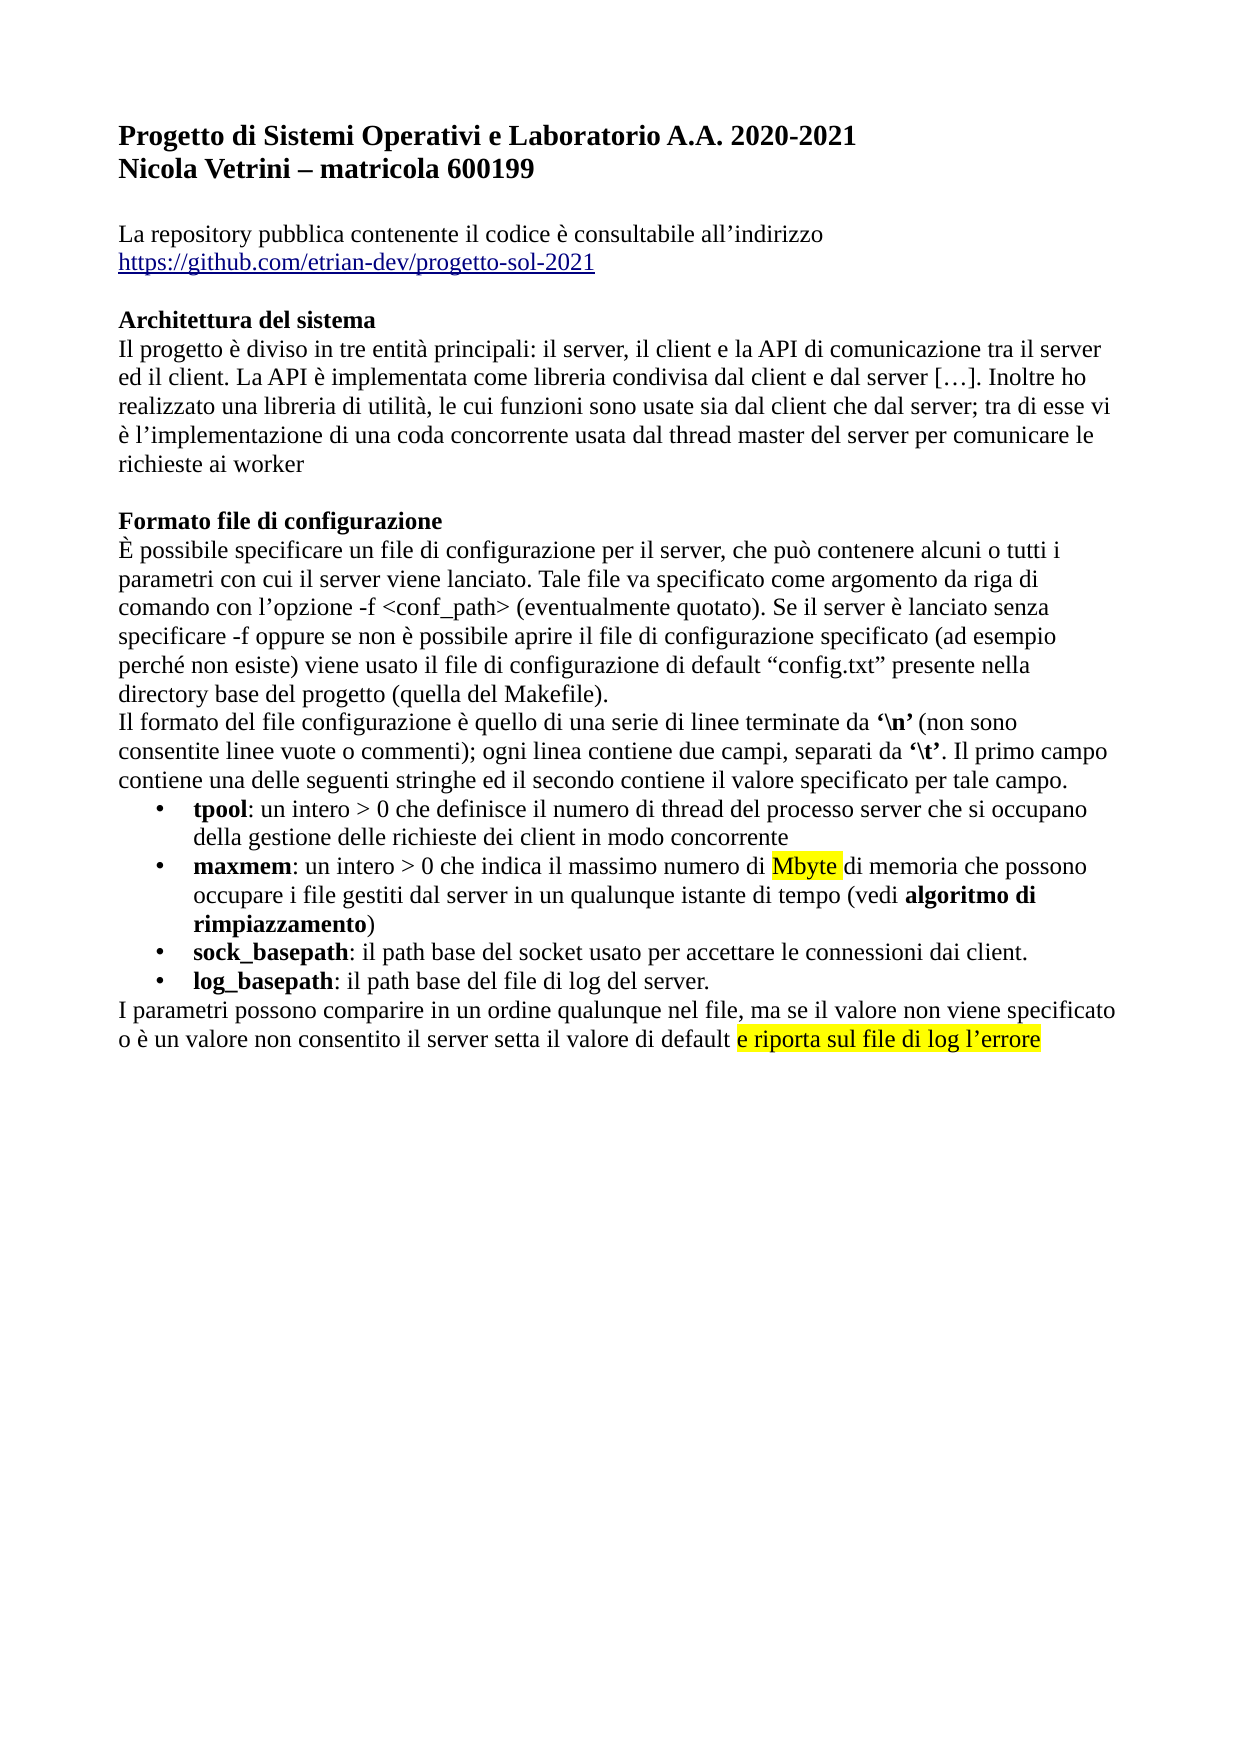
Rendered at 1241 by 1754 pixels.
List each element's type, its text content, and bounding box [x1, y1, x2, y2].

list sock_basepath: il path base del socket usato per accettare le connessioni dai client. [156, 937, 1122, 966]
list maxmem: un intero > 0 che indica il massimo numero di Mbyte di memoria che possono occupare i file gestiti dal server in un qualunque istante di tempo (vedi algoritmo di rimpiazzamento) [156, 851, 1122, 937]
text È possibile specificare un file di configurazione per il server, che può contenere alcuni o tutti i parametri con cui il server viene lanciato. Tale file va specificato come argomento da riga di comando con l’opzione -f <conf_path> (eventualmente quotato). Se il server è lanciato senza specificare -f oppure se non è possibile aprire il file di configurazione specificato (ad esempio perché non esiste) viene usato il file di configurazione di default “config.txt” presente nella directory base del progetto (quella del Makefile). [118, 535, 1122, 707]
text Formato file di configurazione [118, 506, 1122, 535]
text https://github.com/etrian-dev/progetto-sol-2021 [118, 247, 1122, 276]
text I parametri possono comparire in un ordine qualunque nel file, ma se il valore non viene specificato o è un valore non consentito il server setta il valore di default e riporta sul file di log l’errore [118, 995, 1122, 1052]
list tpool: un intero > 0 che definisce il numero di thread del processo server che si occupano della gestione delle richieste dei client in modo concorrente [156, 794, 1122, 851]
text Nicola Vetrini – matricola 600199 [118, 152, 1122, 185]
text Architettura del sistema [118, 305, 1122, 334]
text Progetto di Sistemi Operativi e Laboratorio A.A. 2020-2021 [118, 118, 1122, 152]
text Il progetto è diviso in tre entità principali: il server, il client e la API di comunicazione tra il server ed il client. La API è implementata come libreria condivisa dal client e dal server […]. Inoltre ho realizzato una libreria di utilità, le cui funzioni sono usate sia dal client che dal server; tra di esse vi è l’implementazione di una coda concorrente usata dal thread master del server per comunicare le richieste ai worker [118, 334, 1122, 477]
text La repository pubblica contenente il codice è consultabile all’indirizzo [118, 219, 1122, 247]
text Il formato del file configurazione è quello di una serie di linee terminate da ‘\n’ (non sono consentite linee vuote o commenti); ogni linea contiene due campi, separati da ‘\t’. Il primo campo contiene una delle seguenti stringhe ed il secondo contiene il valore specificato per tale campo. [118, 707, 1122, 794]
list log_basepath: il path base del file di log del server. [156, 966, 1122, 995]
